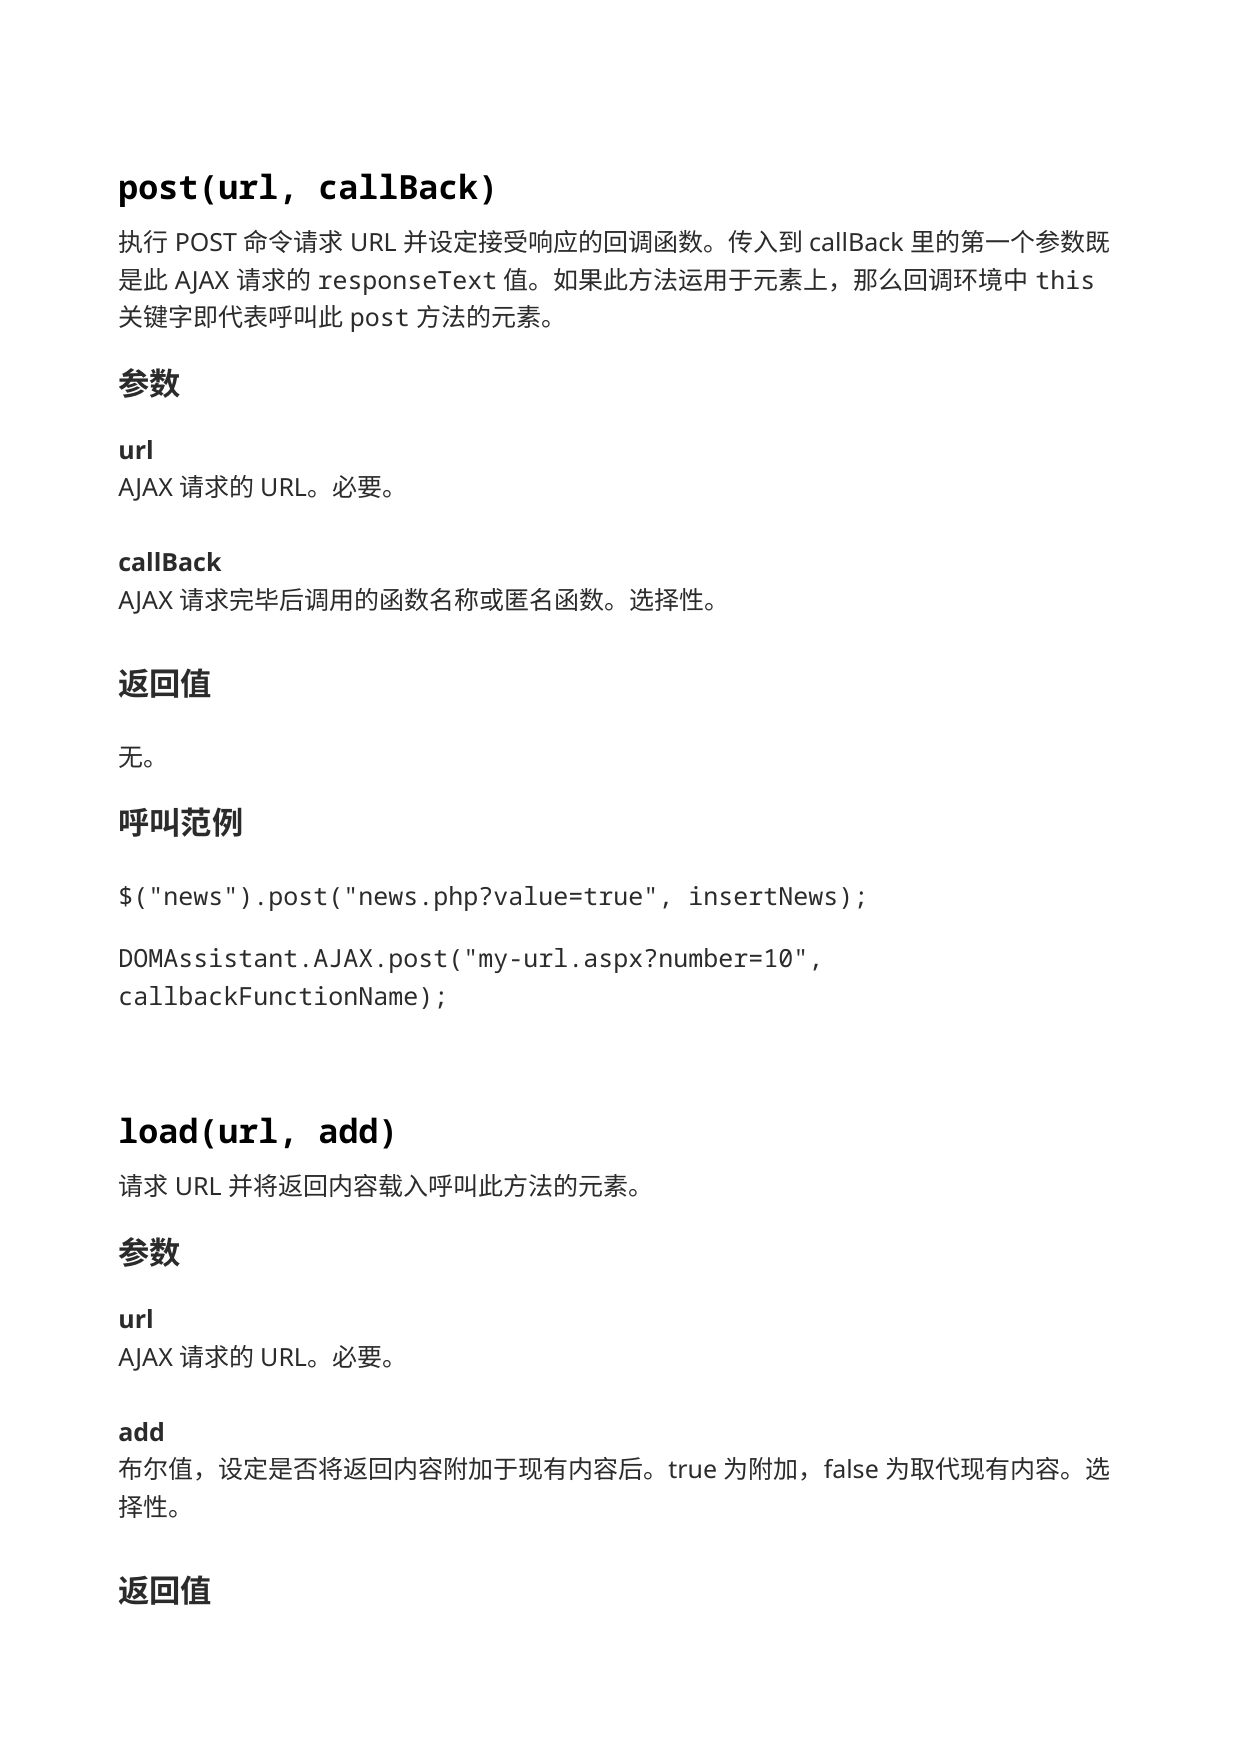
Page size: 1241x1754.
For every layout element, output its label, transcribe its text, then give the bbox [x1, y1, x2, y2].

text 执行 POST 命令请求 URL 并设定接受响应的回调函数。传入到 callBack 里的第一个参数既是此 AJAX 请求的 responseText 值。如果此方法运用于元素上，那么回调环境中 this 关键字即代表呼叫此 post 方法的元素。 [118, 221, 1122, 334]
text url [118, 1298, 1122, 1336]
text 参数 [118, 359, 1122, 404]
subtitle load(url, add) [118, 1062, 1122, 1153]
text 返回值 [118, 617, 1122, 704]
text add [118, 1373, 1122, 1448]
text AJAX 请求的 URL。必要。 [118, 1336, 1122, 1373]
text callBack [118, 504, 1122, 579]
text 布尔值，设定是否将返回内容附加于现有内容后。true 为附加，false 为取代现有内容。选择性。 [118, 1448, 1122, 1523]
text 呼叫范例 [118, 798, 1122, 843]
text AJAX 请求的 URL。必要。 [118, 467, 1122, 504]
text 参数 [118, 1228, 1122, 1273]
text 返回值 [118, 1523, 1122, 1611]
text 请求 URL 并将返回内容载入呼叫此方法的元素。 [118, 1166, 1122, 1203]
subtitle post(url, callBack) [118, 118, 1122, 209]
text DOMAssistant.AJAX.post("my-url.aspx?number=10", callbackFunctionName); [118, 937, 1122, 1012]
text AJAX 请求完毕后调用的函数名称或匿名函数。选择性。 [118, 579, 1122, 617]
text $("news").post("news.php?value=true", insertNews); [118, 875, 1122, 912]
text url [118, 429, 1122, 467]
text 无。 [118, 736, 1122, 773]
